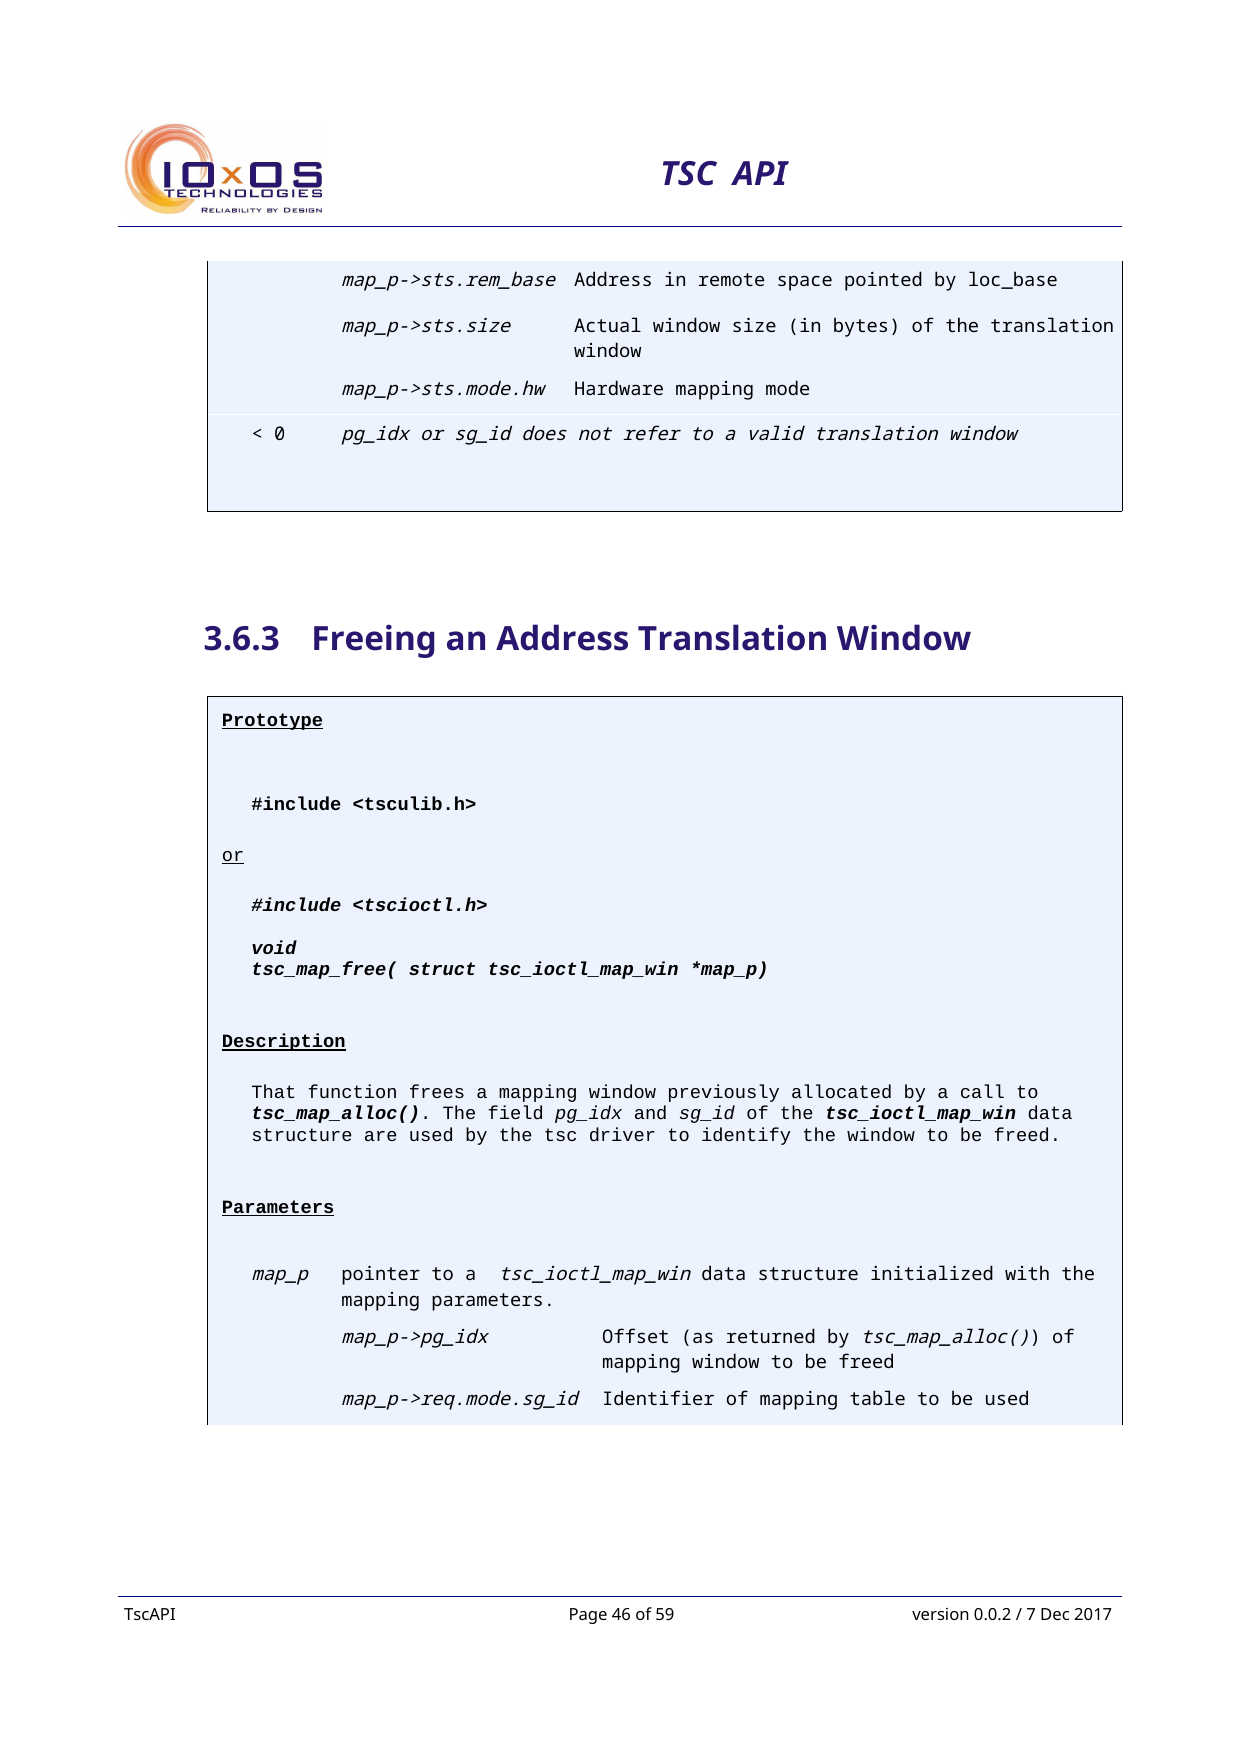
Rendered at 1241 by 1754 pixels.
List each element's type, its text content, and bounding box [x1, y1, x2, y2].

table_cell map_p->sts.size [336, 307, 568, 369]
table_cell Offset (as returned by tsc_map_alloc()) of mapping window to be freed [596, 1317, 1122, 1380]
table_cell Hardware mapping mode [568, 369, 1122, 414]
table_cell [246, 1317, 336, 1380]
table_cell map_p->pg_idx [336, 1317, 596, 1380]
table_cell map_p->req.mode.sg_id [336, 1380, 596, 1425]
table_cell map_p->sts.mode.hw [336, 369, 568, 414]
table_cell [208, 307, 246, 369]
table_cell [208, 369, 246, 414]
table_cell [246, 1380, 336, 1425]
table_cell [208, 1380, 246, 1425]
table_cell map_p->sts.rem_base [336, 261, 568, 307]
text Prototype [208, 697, 1122, 729]
text #include <tscioctl.h> [208, 881, 1122, 917]
table_cell Identifier of mapping table to be used [596, 1380, 1122, 1425]
subtitle or [208, 831, 1122, 881]
table_cell [246, 369, 336, 414]
subtitle Parameters [208, 1183, 1122, 1219]
table_cell < 0 [246, 415, 336, 460]
subtitle Description [208, 1017, 1122, 1068]
text void [208, 939, 1122, 960]
table_cell [208, 415, 246, 460]
text #include <tsculib.h> [208, 780, 1122, 831]
table_header pointer to a tsc_ioctl_map_win data structure initialized with the mapping parameters. [336, 1255, 1122, 1317]
table_header map_p [246, 1255, 336, 1317]
subtitle Freeing an Address Translation Window [195, 615, 1122, 660]
text tsc_map_free( struct tsc_ioctl_map_win *map_p) [208, 960, 1122, 981]
picture [123, 123, 323, 217]
table_cell [246, 261, 336, 307]
table_cell Address in remote space pointed by loc_base [568, 261, 1122, 307]
table_cell pg_idx or sg_id does not refer to a valid translation window [336, 415, 1122, 460]
table_cell [208, 261, 246, 307]
table_header [208, 1255, 246, 1317]
text That function frees a mapping window previously allocated by a call to tsc_map_alloc(). The field pg_idx and sg_id of the tsc_ioctl_map_win data structure are used by the tsc driver to identify the window to be freed. [208, 1068, 1122, 1147]
table_cell Actual window size (in bytes) of the translation window [568, 307, 1122, 369]
table_cell [208, 1317, 246, 1380]
table_cell [246, 307, 336, 369]
